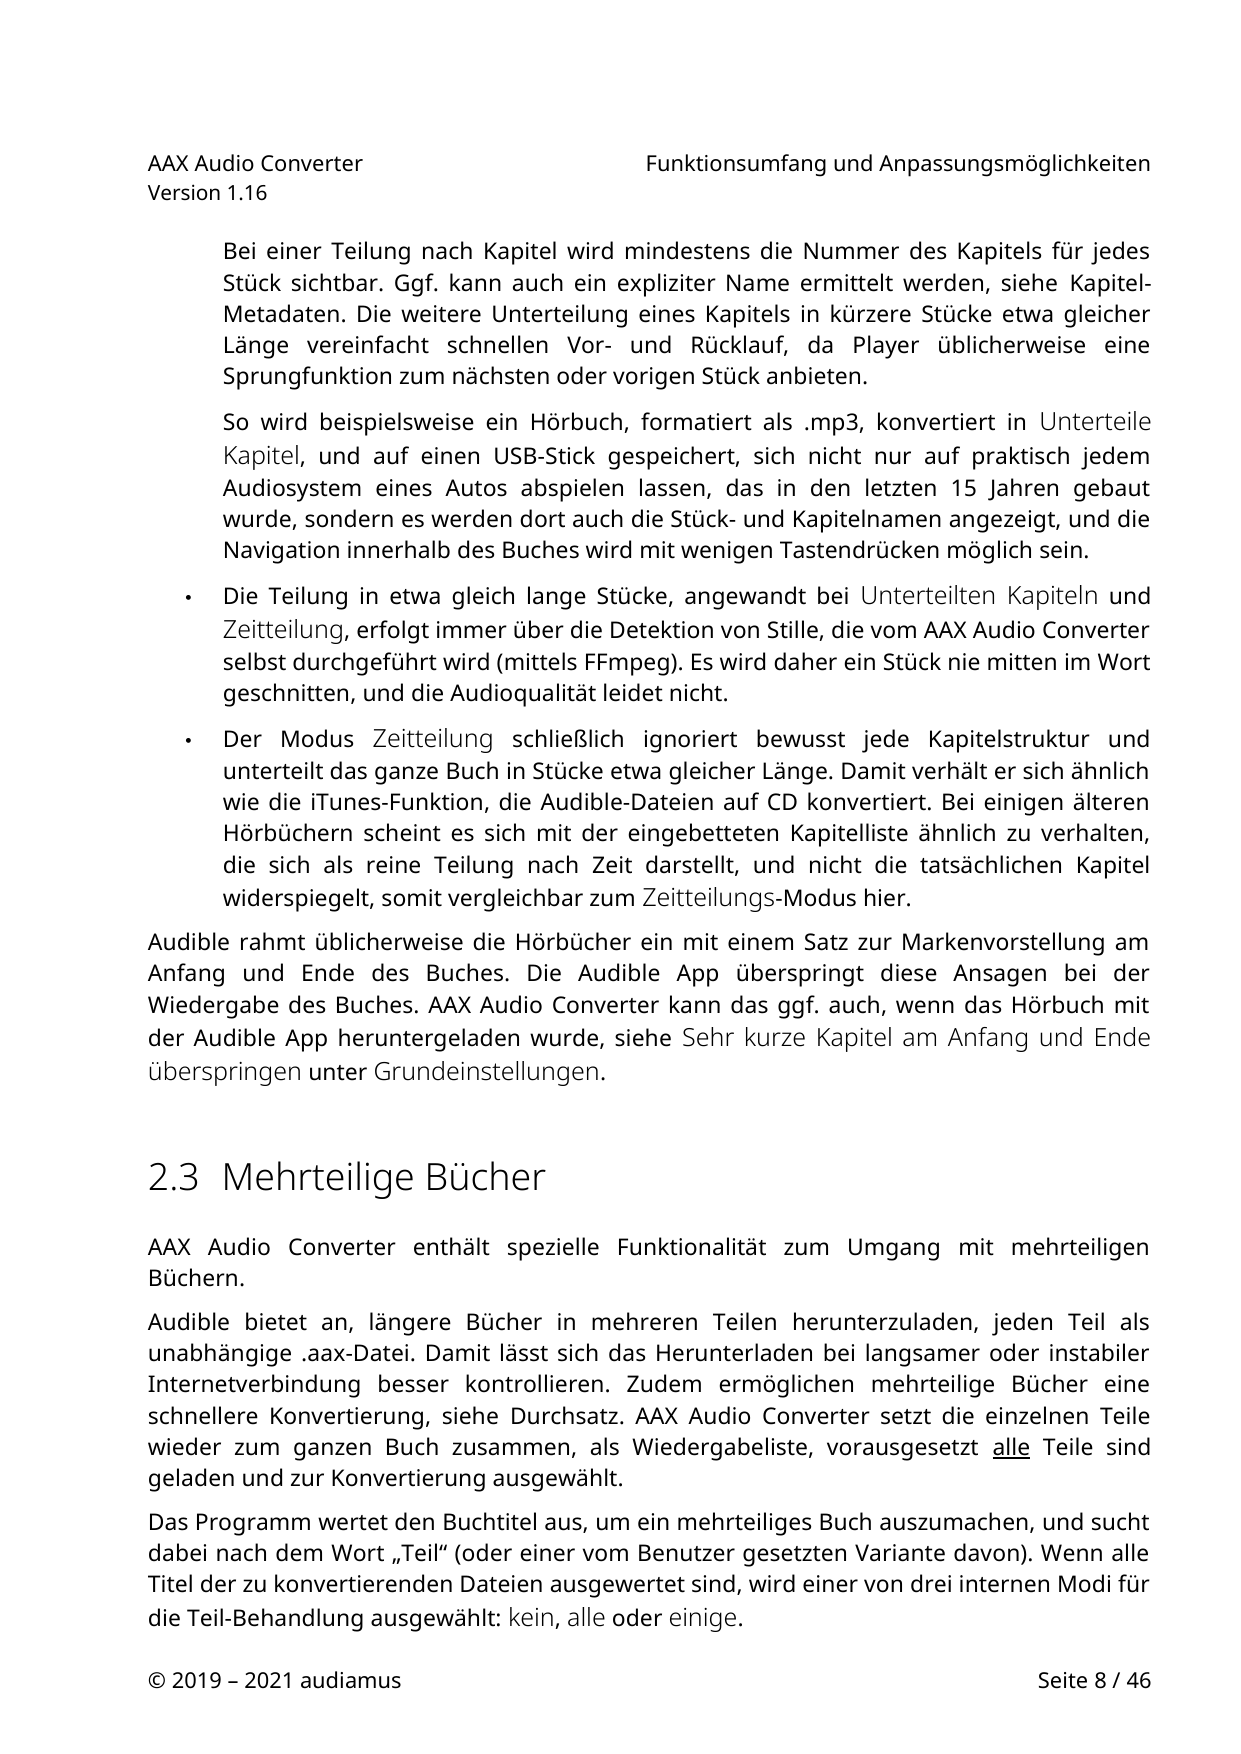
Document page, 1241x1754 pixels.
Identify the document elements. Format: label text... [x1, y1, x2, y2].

text Das Programm wertet den Buchtitel aus, um ein mehrteiliges Buch auszumachen, und sucht dabei nach dem Wort „Teil“ (oder einer vom Benutzer gesetzten Variante davon). Wenn alle Titel der zu konvertierenden Dateien ausgewertet sind, wird einer von drei internen Modi für die Teil-Behandlung ausgewählt: kein, alle oder einige. [148, 1506, 1152, 1633]
list Die Teilung in etwa gleich lange Stücke, angewandt bei Unterteilten Kapiteln und Zeitteilung, erfolgt immer über die Detektion von Stille, die vom AAX Audio Converter selbst durchgeführt wird (mittels FFmpeg). Es wird daher ein Stück nie mitten im Wort geschnitten, und die Audioqualität leidet nicht. [185, 578, 1152, 708]
text AAX Audio Converter enthält spezielle Funktionalität zum Umgang mit mehrteiligen Büchern. [148, 1231, 1152, 1293]
list Bei einer Teilung nach Kapitel wird mindestens die Nummer des Kapitels für jedes Stück sichtbar. Ggf. kann auch ein expliziter Name ermittelt werden, siehe Kapitel-Metadaten. Die weitere Unterteilung eines Kapitels in kürzere Stücke etwa gleicher Länge vereinfacht schnellen Vor- und Rücklauf, da Player üblicherweise eine Sprungfunktion zum nächsten oder vorigen Stück anbieten. [185, 235, 1152, 392]
list So wird beispielsweise ein Hörbuch, formatiert als .mp3, konvertiert in Unterteile Kapitel, und auf einen USB-Stick gespeichert, sich nicht nur auf praktisch jedem Audiosystem eines Autos abspielen lassen, das in den letzten 15 Jahren gebaut wurde, sondern es werden dort auch die Stück- und Kapitelnamen angezeigt, und die Navigation innerhalb des Buches wird mit wenigen Tastendrücken möglich sein. [185, 404, 1152, 566]
text Audible bietet an, längere Bücher in mehreren Teilen herunterzuladen, jeden Teil als unabhängige .aax-Datei. Damit lässt sich das Herunterladen bei langsamer oder instabiler Internetverbindung besser kontrollieren. Zudem ermöglichen mehrteilige Bücher eine schnellere Konvertierung, siehe Durchsatz. AAX Audio Converter setzt die einzelnen Teile wieder zum ganzen Buch zusammen, als Wiedergabeliste, vorausgesetzt alle Teile sind geladen und zur Konvertierung ausgewählt. [148, 1306, 1152, 1493]
subtitle Mehrteilige Bücher [148, 1150, 1152, 1201]
text Audible rahmt üblicherweise die Hörbücher ein mit einem Satz zur Markenvorstellung am Anfang und Ende des Buches. Die Audible App überspringt diese Ansagen bei der Wiedergabe des Buches. AAX Audio Converter kann das ggf. auch, wenn das Hörbuch mit der Audible App heruntergeladen wurde, siehe Sehr kurze Kapitel am Anfang und Ende überspringen unter Grundeinstellungen. [148, 926, 1152, 1088]
list Der Modus Zeitteilung schließlich ignoriert bewusst jede Kapitelstruktur und unterteilt das ganze Buch in Stücke etwa gleicher Länge. Damit verhält er sich ähnlich wie die iTunes-Funktion, die Audible-Dateien auf CD konvertiert. Bei einigen älteren Hörbüchern scheint es sich mit der eingebetteten Kapitelliste ähnlich zu verhalten, die sich als reine Teilung nach Zeit darstellt, und nicht die tatsächlichen Kapitel widerspiegelt, somit vergleichbar zum Zeitteilungs-Modus hier. [185, 721, 1152, 914]
